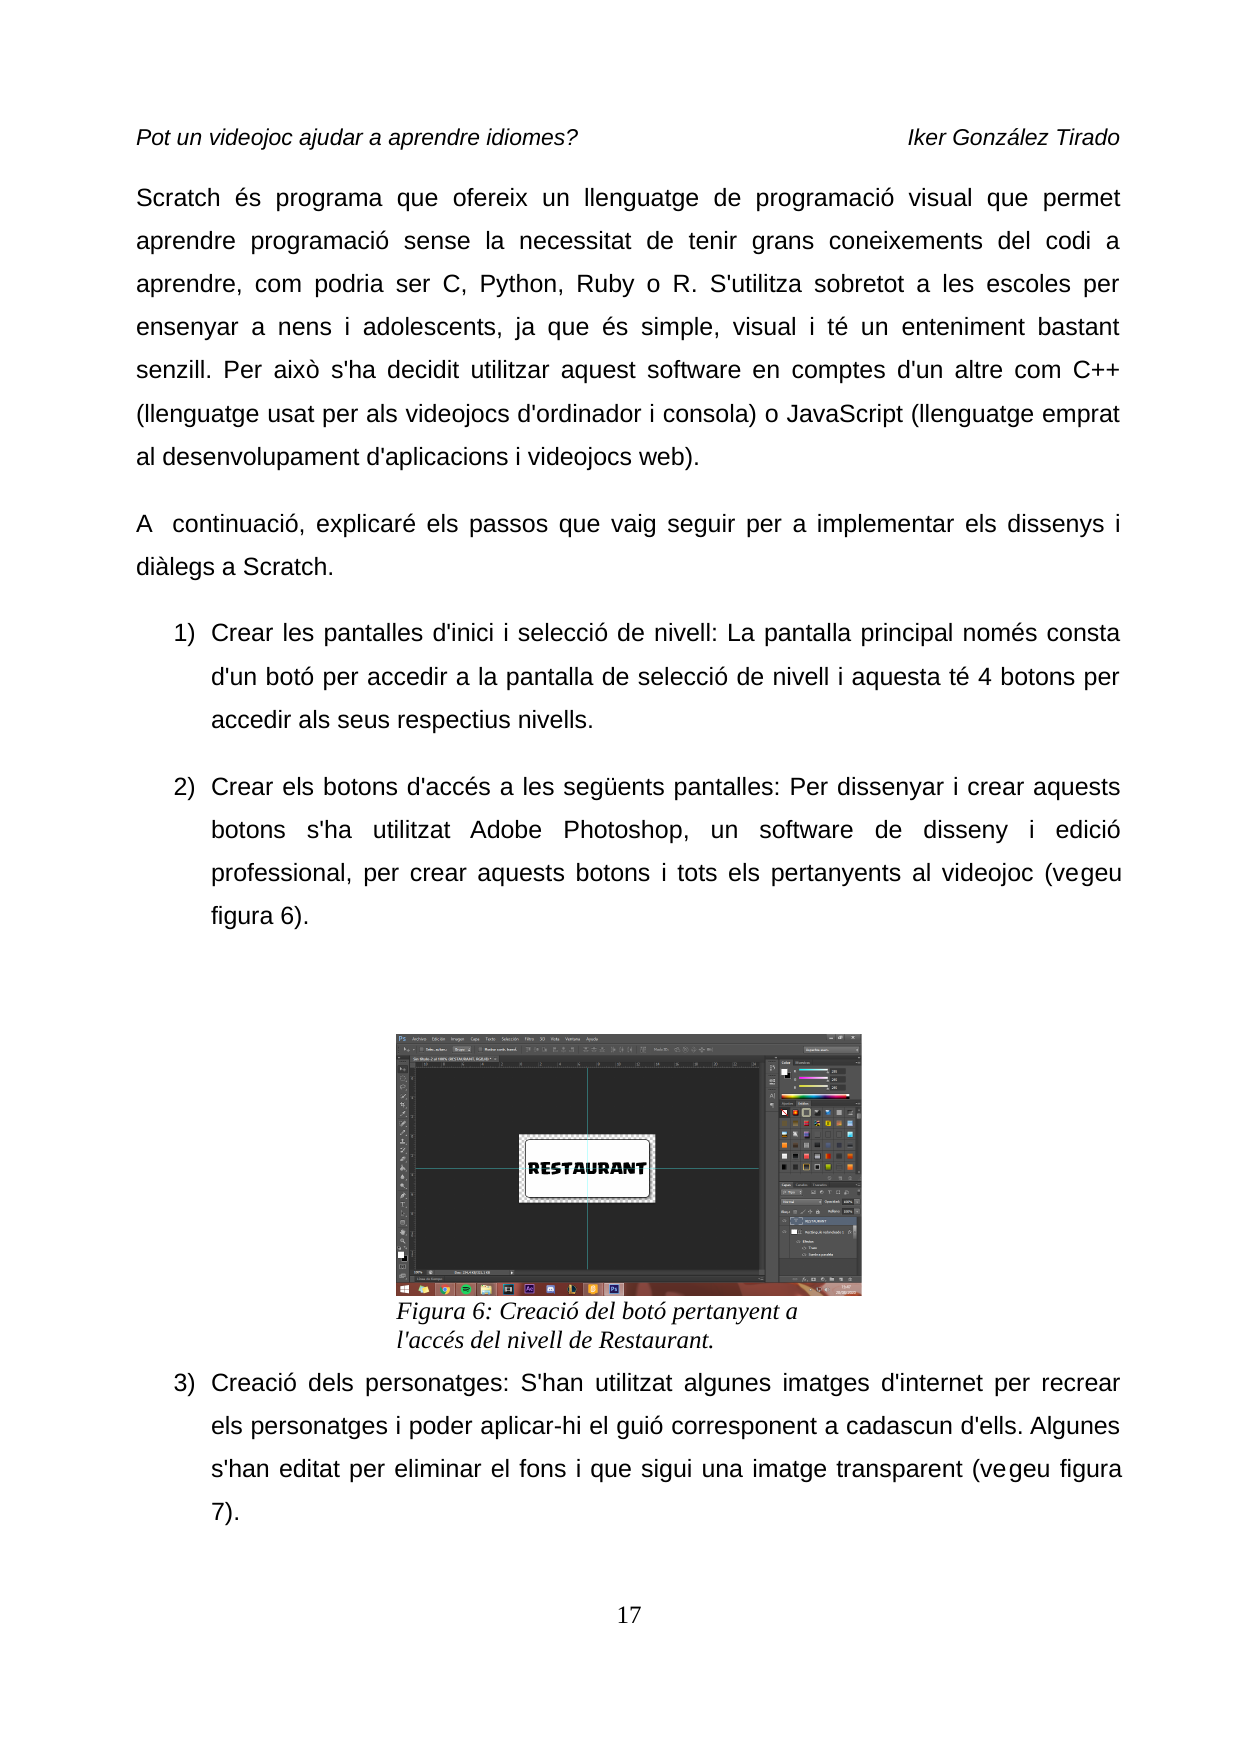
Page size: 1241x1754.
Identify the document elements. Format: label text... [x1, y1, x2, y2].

list Figura 6: Creació del botó pertanyent a l'accés del nivell de Restaurant. [396, 1296, 862, 1353]
text Scratch és programa que ofereix un llenguatge de programació visual que permet aprendre programació sense la necessitat de tenir grans coneixements del codi a aprendre, com podria ser C, Python, Ruby o R. S'utilitza sobretot a les escoles per ensenyar a nens i adolescents, ja que és simple, visual i té un enteniment bastant senzill. Per això s'ha decidit utilitzar aquest software en comptes d'un altre com C++ (llenguatge usat per als videojocs d'ordinador i consola) o JavaScript (llenguatge emprat al desenvolupament d'aplicacions i videojocs web). [136, 183, 1122, 471]
list Crear les pantalles d'inici i selecció de nivell: La pantalla principal només consta d'un botó per accedir a la pantalla de selecció de nivell i aquesta té 4 botons per accedir als seus respectius nivells. [173, 618, 1122, 733]
list Creació dels personatges: S'han utilitzat algunes imatges d'internet per recrear els personatges i poder aplicar-hi el guió corresponent a cadascun d'ells. Algunes s'han editat per eliminar el fons i que sigui una imatge transparent (vegeu figura 7). [173, 1296, 1122, 1526]
text A continuació, explicaré els passos que vaig seguir per a implementar els dissenys i diàlegs a Scratch. [136, 508, 1122, 580]
picture [396, 1034, 862, 1296]
list Crear els botons d'accés a les següents pantalles: Per dissenyar i crear aquests botons s'ha utilitzat Adobe Photoshop, un software de disseny i edició professional, per crear aquests botons i tots els pertanyents al videojoc (vegeu figura 6). [173, 771, 1122, 929]
